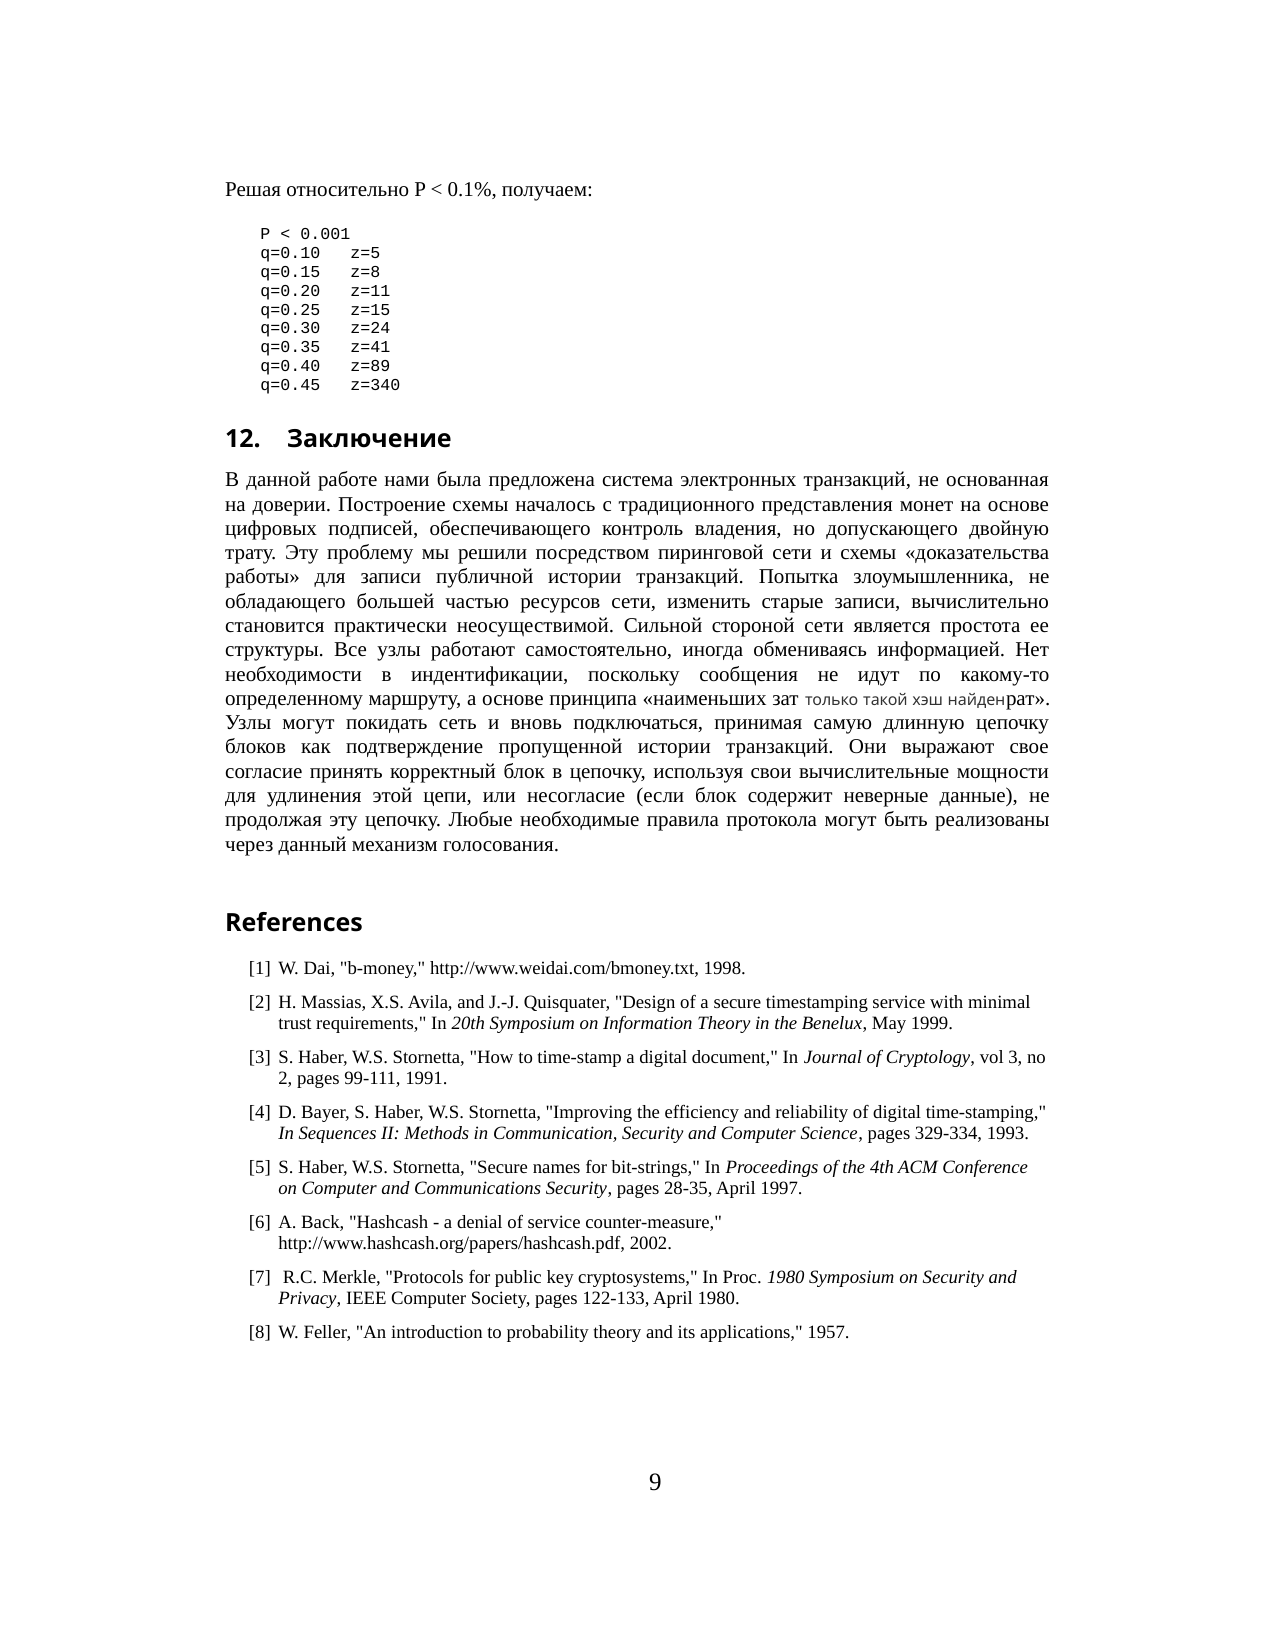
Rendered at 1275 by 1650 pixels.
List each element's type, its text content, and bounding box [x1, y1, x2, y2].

list S. Haber, W.S. Stornetta, "Secure names for bit-strings," In Proceedings of the 4th ACM Conference on Computer and Communications Security, pages 28-35, April 1997. [249, 1156, 1050, 1199]
subtitle References [225, 905, 1050, 939]
text В данной работе нами была предложена система электронных транзакций, не основанная на доверии. Построение схемы началось с традиционного представления монет на основе цифровых подписей, обеспечивающего контроль владения, но допускающего двойную трату. Эту проблему мы решили посредством пиринговой сети и схемы «доказательства работы» для записи публичной истории транзакций. Попытка злоумышленника, не обладающего большей частью ресурсов сети, изменить старые записи, вычислительно становится практически неосуществимой. Сильной стороной сети является простота ее структуры. Все узлы работают самостоятельно, иногда обмениваясь информацией. Нет необходимости в индентификации, поскольку сообщения не идут по какому-то определенному маршруту, а основе принципа «наименьших зат только такой хэш найденрат». Узлы могут покидать сеть и вновь подключаться, принимая самую длинную цепочку блоков как подтверждение пропущенной истории транзакций. Они выражают свое согласие принять корректный блок в цепочку, используя свои вычислительные мощности для удлинения этой цепи, или несогласие (если блок содержит неверные данные), не продолжая эту цепочку. Любые необходимые правила протокола могут быть реализованы через данный механизм голосования. [225, 467, 1050, 856]
text Решая относительно P < 0.1%, получаем: [225, 177, 1050, 201]
list W. Dai, "b-money," http://www.weidai.com/bmoney.txt, 1998. [249, 957, 1050, 979]
list S. Haber, W.S. Stornetta, "How to time-stamp a digital document," In Journal of Cryptology, vol 3, no 2, pages 99-111, 1991. [249, 1046, 1050, 1089]
list D. Bayer, S. Haber, W.S. Stornetta, "Improving the efficiency and reliability of digital time-stamping," In Sequences II: Methods in Communication, Security and Computer Science, pages 329-334, 1993. [249, 1101, 1050, 1144]
list W. Feller, "An introduction to probability theory and its applications," 1957. [249, 1321, 1050, 1342]
subtitle 12. Заключение [225, 421, 1050, 455]
list A. Back, "Hashcash - a denial of service counter-measure," http://www.hashcash.org/papers/hashcash.pdf, 2002. [249, 1211, 1050, 1254]
list H. Massias, X.S. Avila, and J.-J. Quisquater, "Design of a secure timestamping service with minimal trust requirements," In 20th Symposium on Information Theory in the Benelux, May 1999. [249, 991, 1050, 1034]
list R.C. Merkle, "Protocols for public key cryptosystems," In Proc. 1980 Symposium on Security and Privacy, IEEE Computer Society, pages 122-133, April 1980. [249, 1266, 1050, 1309]
